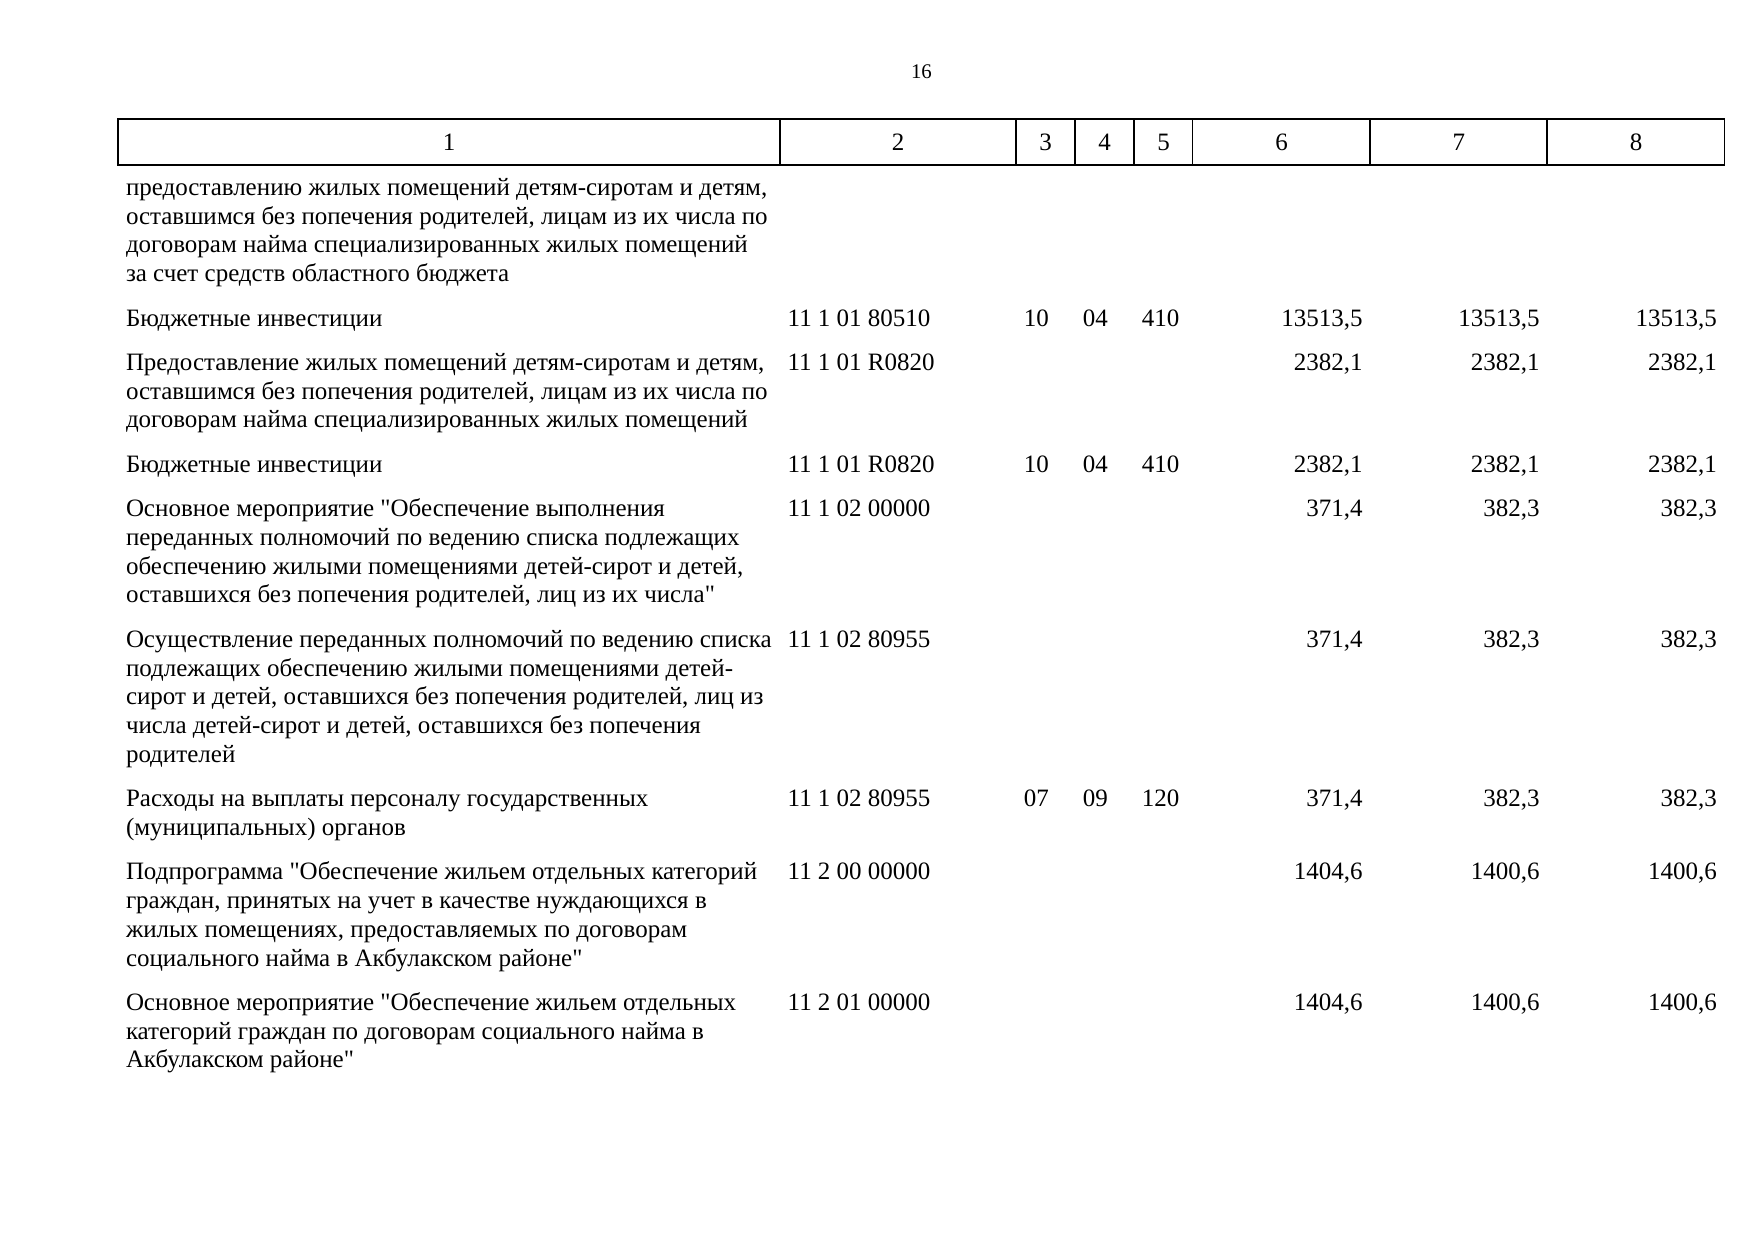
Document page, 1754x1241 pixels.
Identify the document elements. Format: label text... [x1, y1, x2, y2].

table_cell 2382,1 [1547, 441, 1724, 485]
table_cell [1075, 339, 1134, 441]
table_cell 371,4 [1193, 616, 1370, 775]
table_cell Расходы на выплаты персоналу государственных (муниципальных) органов [118, 775, 780, 848]
table_cell [1016, 979, 1075, 1081]
table_cell Подпрограмма "Обеспечение жильем отдельных категорий граждан, принятых на учет в качестве нуждающихся в жилых помещениях, предоставляемых по договорам социального найма в Акбулакском районе" [118, 849, 780, 979]
table_cell [1016, 849, 1075, 979]
table_header 5 [1142, 128, 1185, 156]
table_header [1193, 120, 1369, 164]
table_cell 382,3 [1547, 775, 1724, 848]
table_cell 11 1 02 00000 [780, 485, 1016, 616]
table_header [1371, 120, 1546, 164]
table_cell [1134, 166, 1193, 295]
table_cell 11 1 01 80510 [780, 295, 1016, 339]
table_header [1076, 120, 1133, 164]
table_cell 07 [1016, 775, 1075, 848]
table_header 8 [1555, 128, 1716, 156]
table_cell 04 [1075, 441, 1134, 485]
table_cell 120 [1134, 775, 1193, 848]
table_header [119, 120, 779, 164]
table_cell 1400,6 [1547, 979, 1724, 1081]
table_cell [1075, 849, 1134, 979]
table_cell 11 2 00 00000 [780, 849, 1016, 979]
table_cell 11 1 01 R0820 [780, 339, 1016, 441]
table_cell [1134, 616, 1193, 775]
table_cell 2382,1 [1193, 441, 1370, 485]
table_cell Основное мероприятие "Обеспечение жильем отдельных категорий граждан по договорам социального найма в Акбулакском районе" [118, 979, 780, 1081]
table_cell 1404,6 [1193, 849, 1370, 979]
table_cell [1016, 485, 1075, 616]
table_header 6 [1201, 128, 1362, 156]
table_cell [1016, 339, 1075, 441]
table_cell 382,3 [1370, 775, 1547, 848]
table_cell 382,3 [1370, 616, 1547, 775]
table_cell 10 [1016, 441, 1075, 485]
table_header [1135, 120, 1192, 164]
table_cell 13513,5 [1193, 295, 1370, 339]
table_cell 13513,5 [1370, 295, 1547, 339]
table_header 7 [1378, 128, 1539, 156]
table_header 1 [126, 128, 772, 156]
table_cell 2382,1 [1370, 441, 1547, 485]
table_cell 2382,1 [1370, 339, 1547, 441]
table_cell 371,4 [1193, 485, 1370, 616]
table_cell 410 [1134, 295, 1193, 339]
table_cell [1016, 616, 1075, 775]
table_cell [1134, 849, 1193, 979]
table_cell [780, 166, 1016, 295]
table_cell Осуществление переданных полномочий по ведению списка подлежащих обеспечению жилыми помещениями детей-сирот и детей, оставшихся без попечения родителей, лиц из числа детей-сирот и детей, оставшихся без попечения родителей [118, 616, 780, 775]
table_cell 1404,6 [1193, 979, 1370, 1081]
table_cell 04 [1075, 295, 1134, 339]
table_cell 2382,1 [1193, 339, 1370, 441]
table_cell [1016, 166, 1075, 295]
table_header 2 [788, 128, 1008, 156]
table_cell 382,3 [1370, 485, 1547, 616]
table_header [1017, 120, 1074, 164]
table_cell 11 1 02 80955 [780, 775, 1016, 848]
table_cell Основное мероприятие "Обеспечение выполнения переданных полномочий по ведению списка подлежащих обеспечению жилыми помещениями детей-сирот и детей, оставшихся без попечения родителей, лиц из их числа" [118, 485, 780, 616]
table_cell 09 [1075, 775, 1134, 848]
table_cell 11 2 01 00000 [780, 979, 1016, 1081]
table_header 3 [1024, 128, 1067, 156]
table_cell Бюджетные инвестиции [118, 295, 780, 339]
table_cell 1400,6 [1370, 979, 1547, 1081]
table_cell Предоставление жилых помещений детям-сиротам и детям, оставшимся без попечения родителей, лицам из их числа по договорам найма специализированных жилых помещений [118, 339, 780, 441]
table_header [1548, 120, 1724, 164]
table_cell 10 [1016, 295, 1075, 339]
table_cell предоставлению жилых помещений детям-сиротам и детям, оставшимся без попечения родителей, лицам из их числа по договорам найма специализированных жилых помещений за счет средств областного бюджета [118, 166, 780, 295]
table_cell [1134, 979, 1193, 1081]
table_cell 382,3 [1547, 485, 1724, 616]
table_cell [1547, 166, 1724, 295]
table_cell 13513,5 [1547, 295, 1724, 339]
table_cell 2382,1 [1547, 339, 1724, 441]
table_cell [1075, 979, 1134, 1081]
table_cell 1400,6 [1547, 849, 1724, 979]
table_cell [1075, 485, 1134, 616]
table_cell [1370, 166, 1547, 295]
table_cell Бюджетные инвестиции [118, 441, 780, 485]
table_cell 371,4 [1193, 775, 1370, 848]
table_cell 11 1 01 R0820 [780, 441, 1016, 485]
table_cell [1193, 166, 1370, 295]
table_cell [1075, 616, 1134, 775]
table_cell [1075, 166, 1134, 295]
table_cell [1134, 339, 1193, 441]
table_cell 382,3 [1547, 616, 1724, 775]
table_cell 11 1 02 80955 [780, 616, 1016, 775]
table_cell 410 [1134, 441, 1193, 485]
table_cell 1400,6 [1370, 849, 1547, 979]
table_cell [1134, 485, 1193, 616]
table_header 4 [1083, 128, 1126, 156]
table_header [781, 120, 1015, 164]
